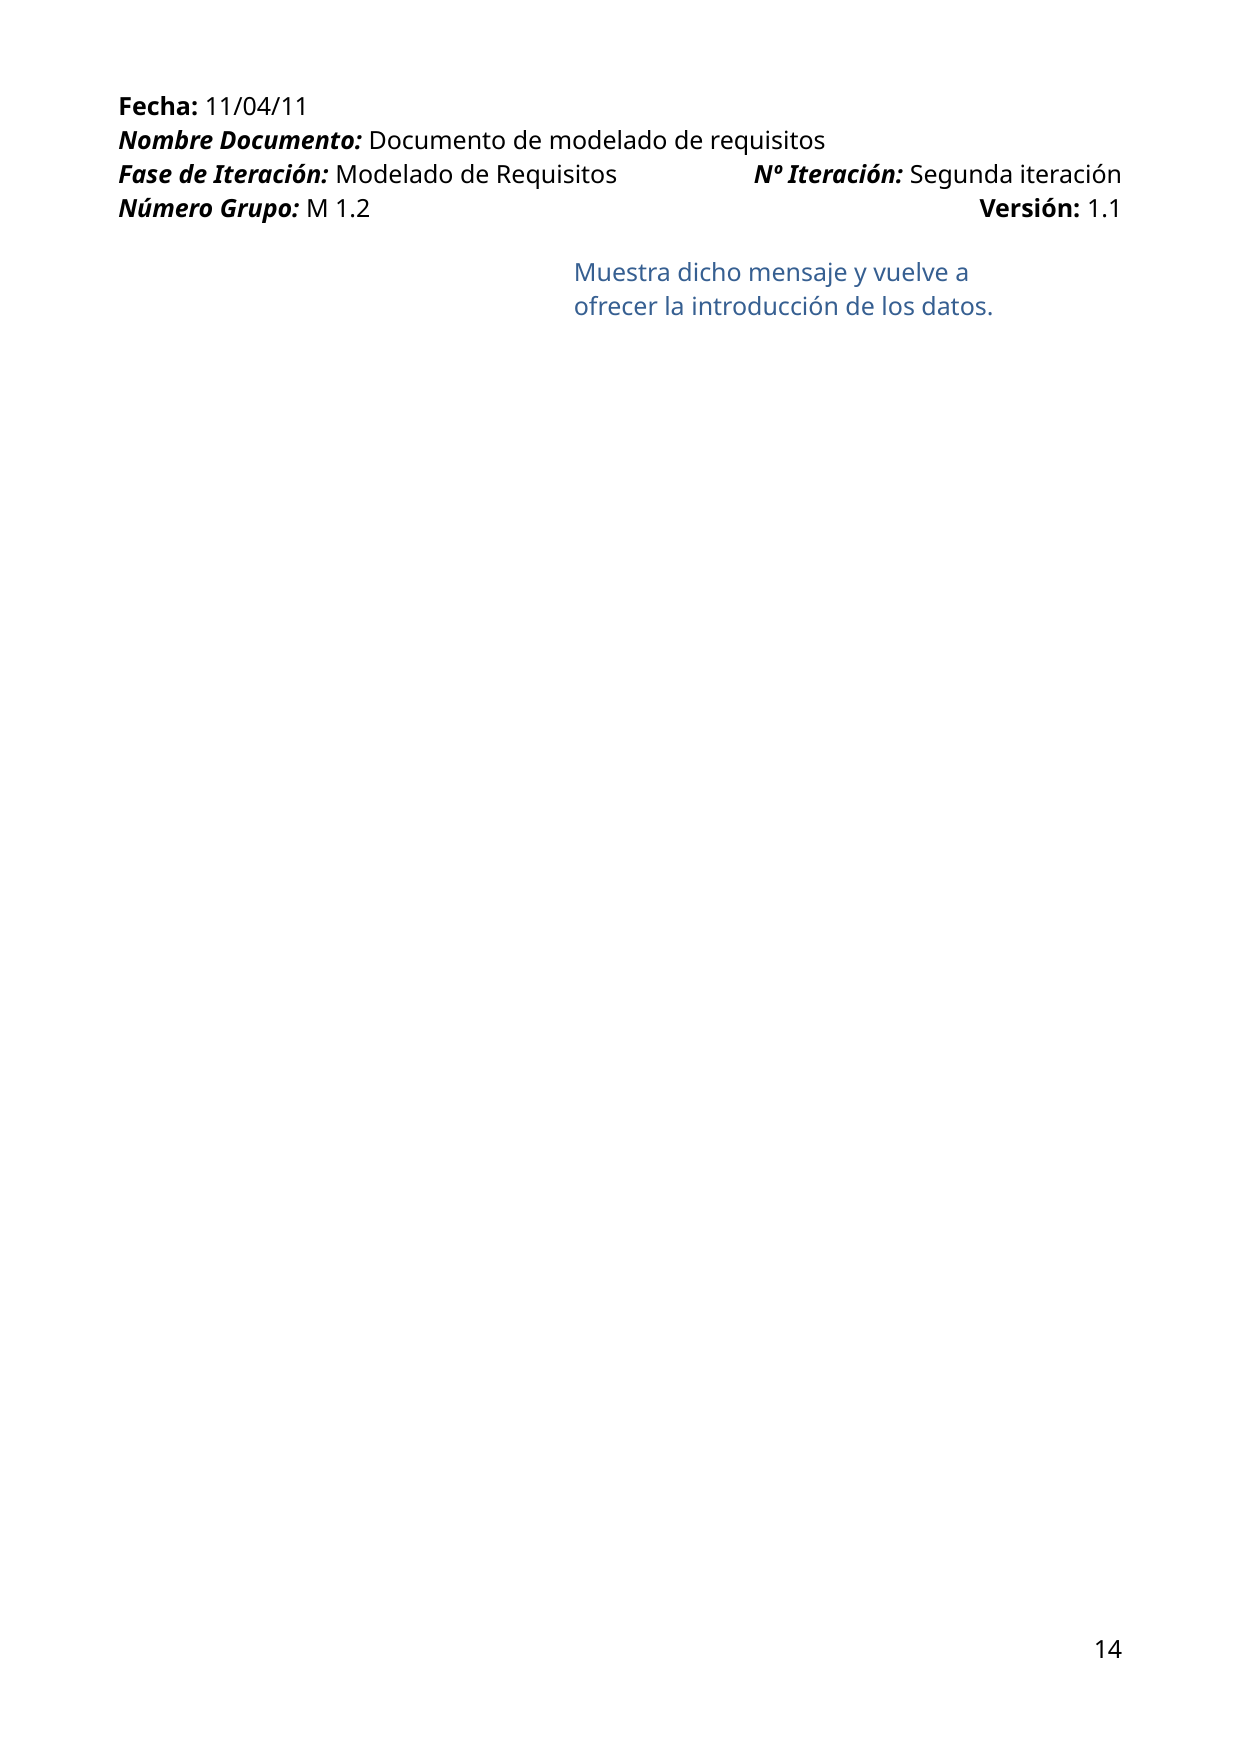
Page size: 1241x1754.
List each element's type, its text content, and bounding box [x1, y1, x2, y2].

table_cell Muestra dicho mensaje y vuelve a ofrecer la introducción de los datos. [563, 254, 1005, 322]
table_cell [118, 254, 562, 322]
